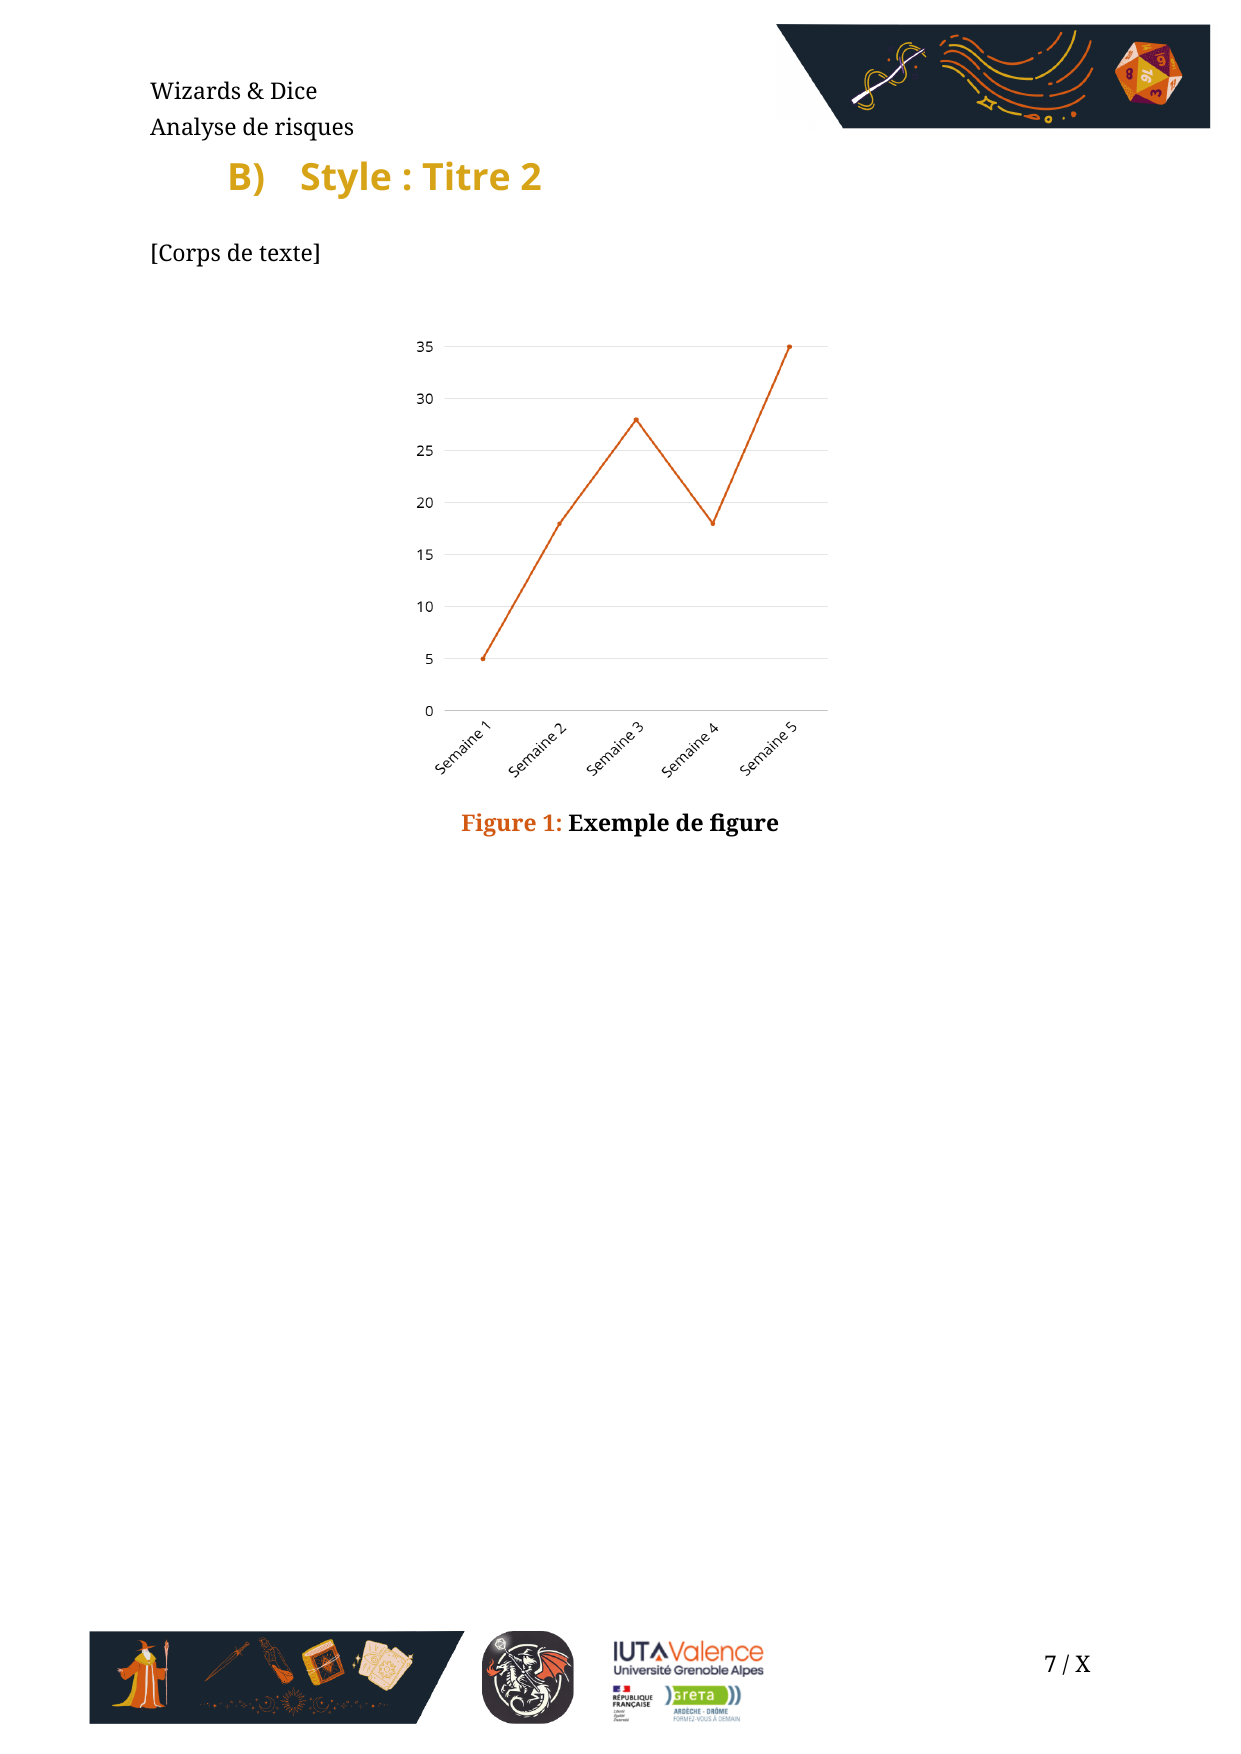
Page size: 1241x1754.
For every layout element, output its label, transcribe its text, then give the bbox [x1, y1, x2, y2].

picture [771, 21, 1218, 131]
subtitle Style : Titre 2 [227, 150, 1090, 201]
text [Corps de texte] [150, 237, 1090, 268]
picture [393, 321, 848, 790]
text Figure 1: Exemple de figure [393, 790, 847, 838]
picture [81, 1620, 788, 1733]
